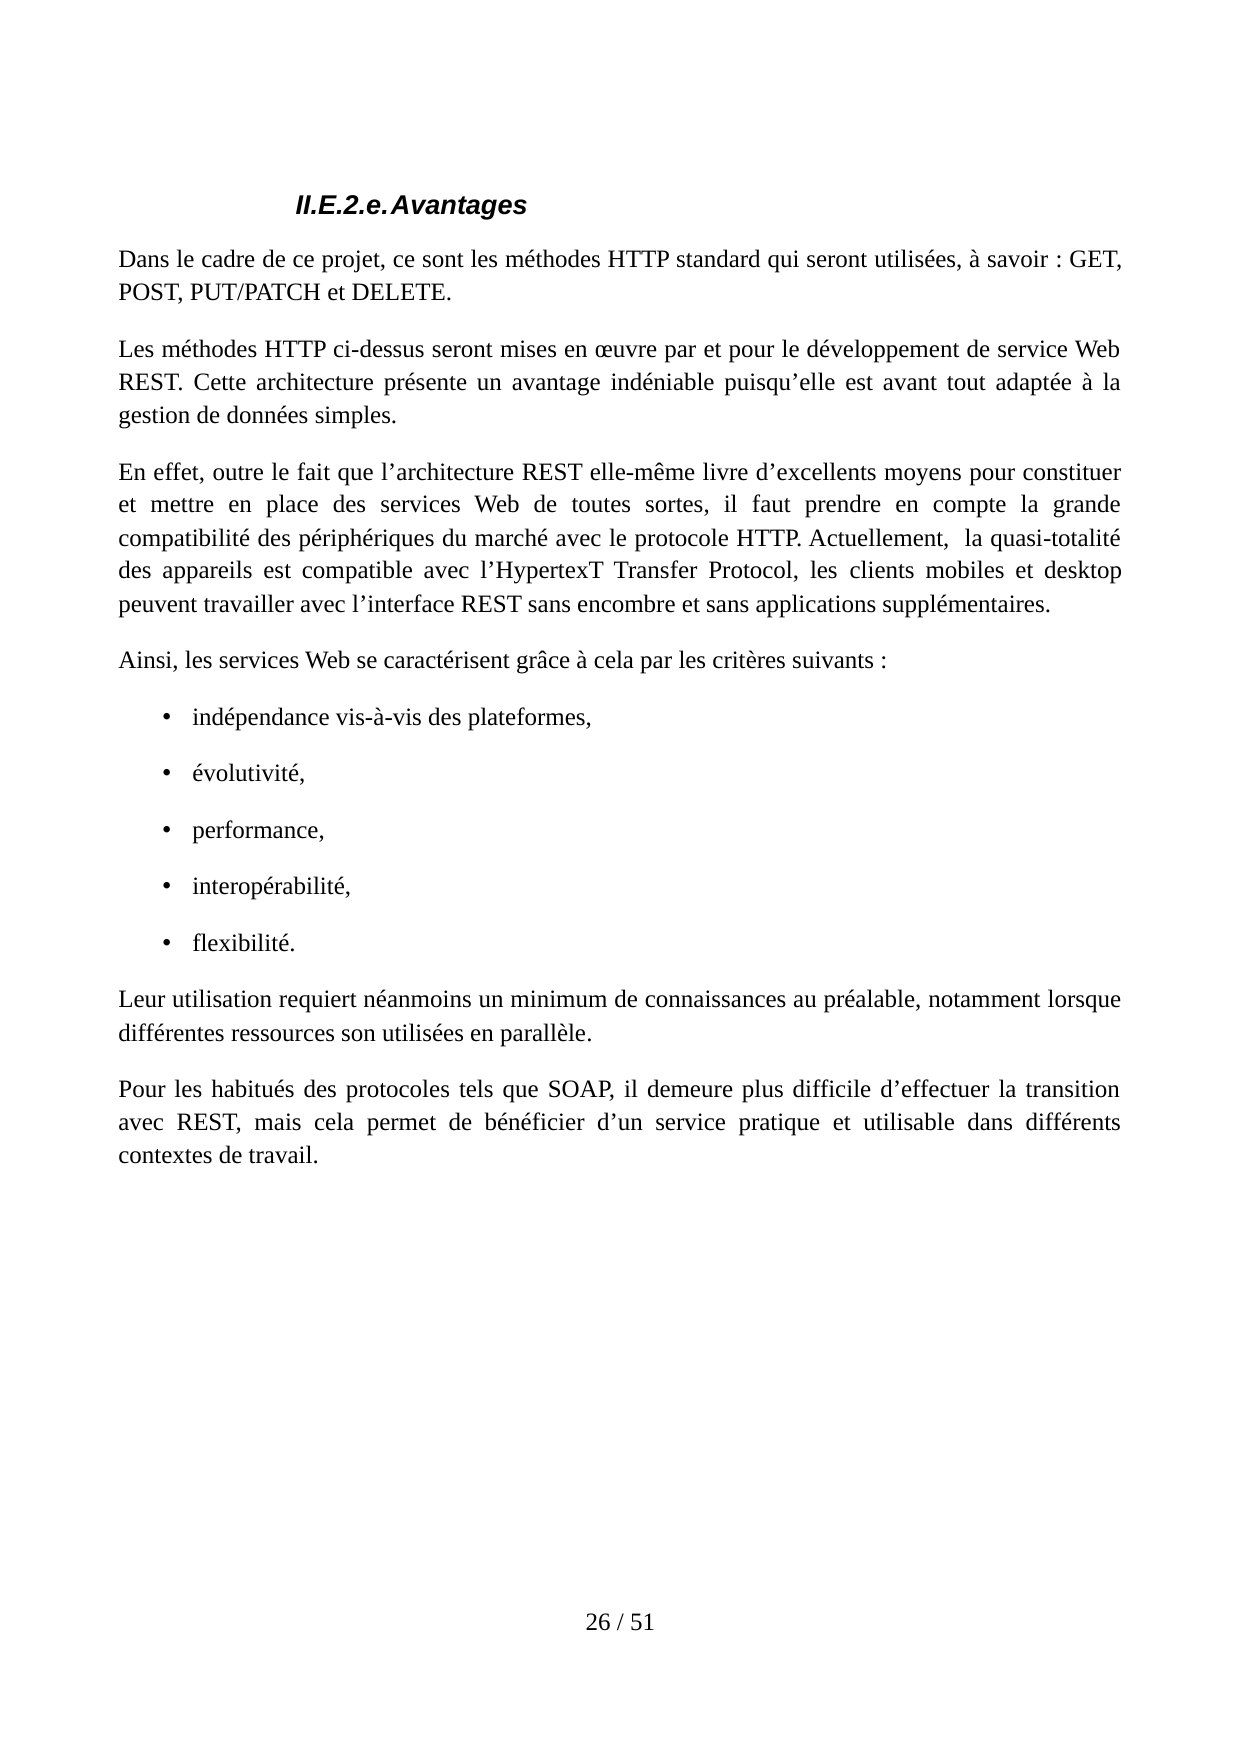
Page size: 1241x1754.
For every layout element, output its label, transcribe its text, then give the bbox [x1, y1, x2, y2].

text Les méthodes HTTP ci-dessus seront mises en œuvre par et pour le développement de service Web REST. Cette architecture présente un avantage indéniable puisqu’elle est avant tout adaptée à la gestion de données simples. [118, 334, 1122, 429]
list évolutivité, [162, 758, 1122, 787]
list indépendance vis-à-vis des plateformes, [162, 702, 1122, 731]
subtitle Avantages [118, 189, 1122, 220]
text Leur utilisation requiert néanmoins un minimum de connaissances au préalable, notamment lorsque différentes ressources son utilisées en parallèle. [118, 984, 1122, 1046]
text Pour les habitués des protocoles tels que SOAP, il demeure plus difficile d’effectuer la transition avec REST, mais cela permet de bénéficier d’un service pratique et utilisable dans différents contextes de travail. [118, 1074, 1122, 1169]
text Ainsi, les services Web se caractérisent grâce à cela par les critères suivants : [118, 645, 1122, 674]
list flexibilité. [162, 928, 1122, 957]
text Dans le cadre de ce projet, ce sont les méthodes HTTP standard qui seront utilisées, à savoir : GET, POST, PUT/PATCH et DELETE. [118, 244, 1122, 306]
text En effet, outre le fait que l’architecture REST elle-même livre d’excellents moyens pour constituer et mettre en place des services Web de toutes sortes, il faut prendre en compte la grande compatibilité des périphériques du marché avec le protocole HTTP. Actuellement, la quasi-totalité des appareils est compatible avec l’HypertexT Transfer Protocol, les clients mobiles et desktop peuvent travailler avec l’interface REST sans encombre et sans applications supplémentaires. [118, 457, 1122, 617]
list interopérabilité, [162, 871, 1122, 900]
list performance, [162, 815, 1122, 844]
